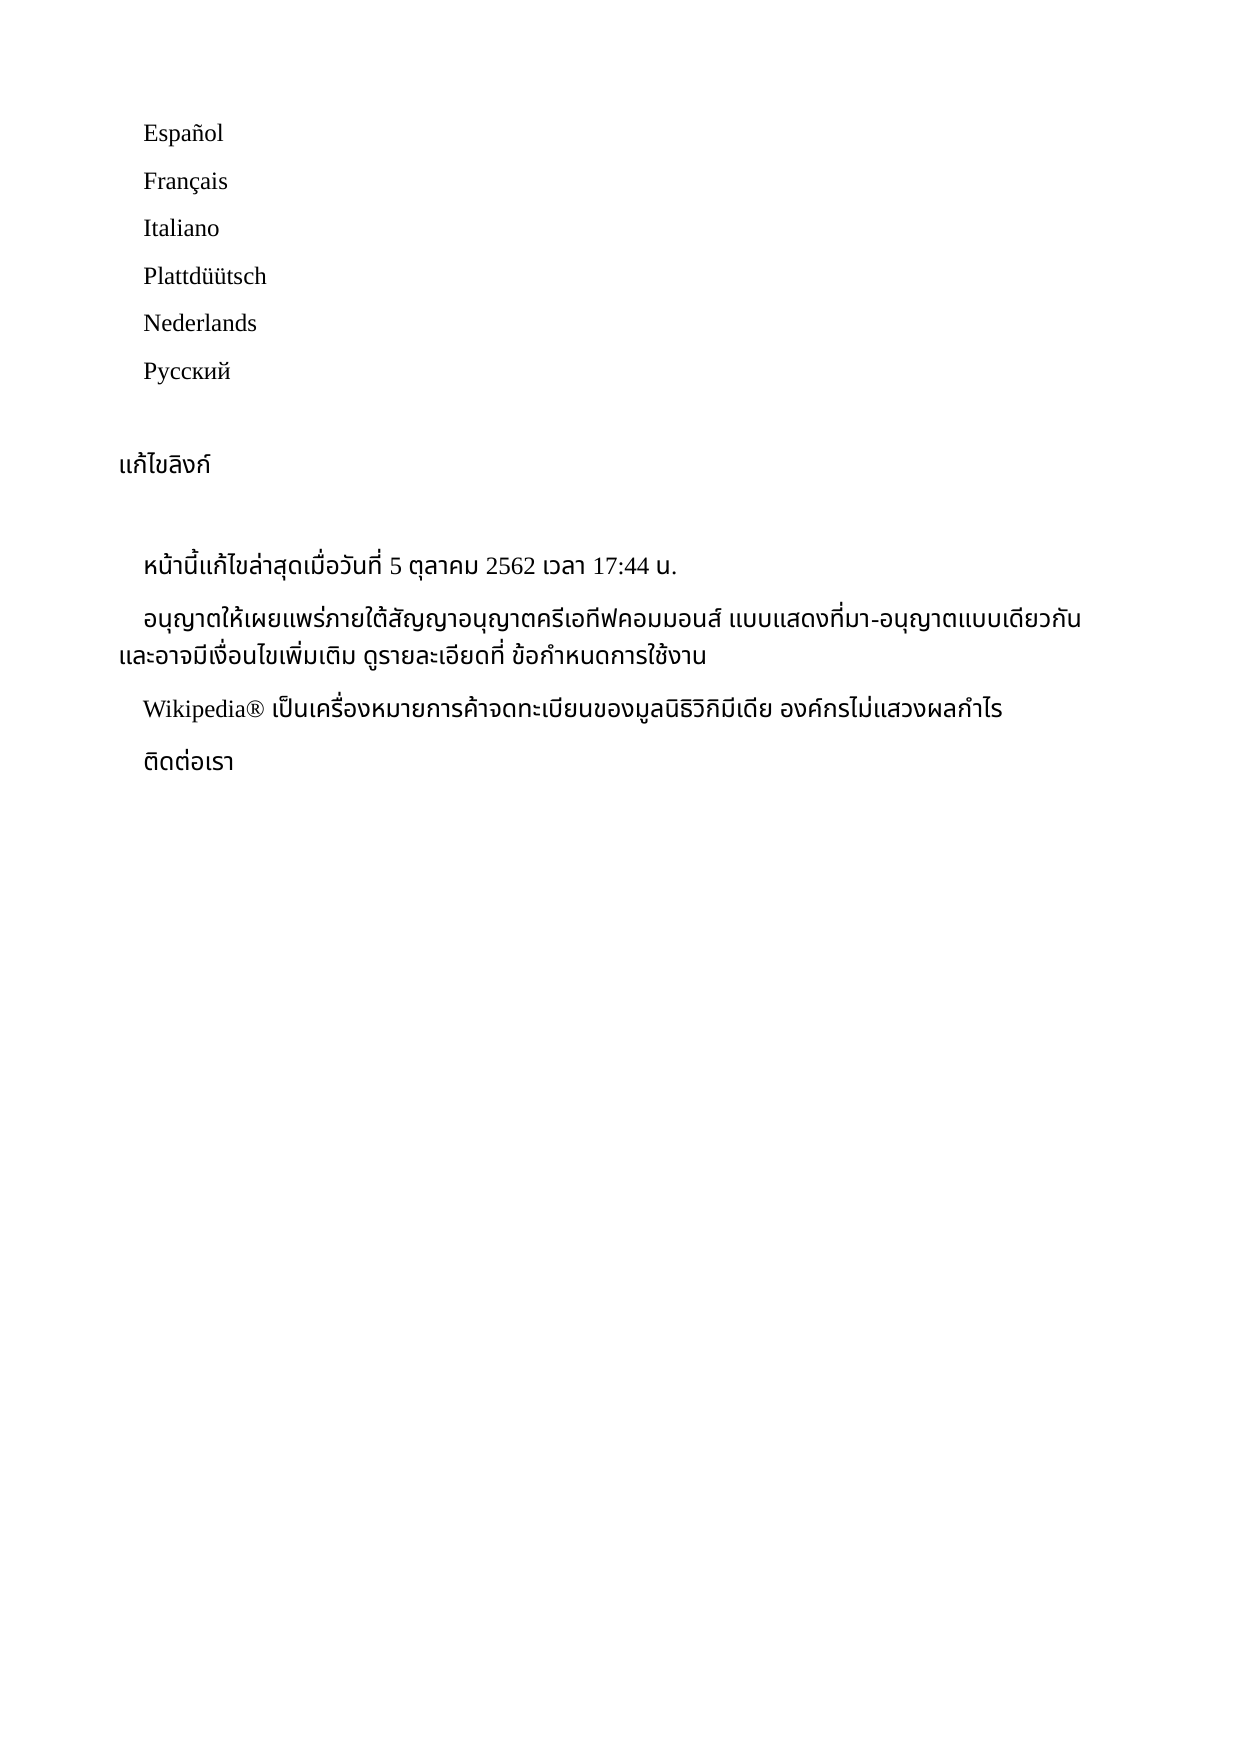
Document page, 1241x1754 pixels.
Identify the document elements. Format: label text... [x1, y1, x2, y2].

text หน้านี้แก้ไขล่าสุดเมื่อวันที่ 5 ตุลาคม 2562 เวลา 17:44 น. [118, 551, 1122, 584]
text Nederlands [118, 308, 1122, 337]
text Español [118, 118, 1122, 147]
text อนุญาตให้เผยแพร่ภายใต้สัญญาอนุญาตครีเอทีฟคอมมอนส์ แบบแสดงที่มา-อนุญาตแบบเดียวกัน และอาจมีเงื่อนไขเพิ่มเติม ดูรายละเอียดที่ ข้อกำหนดการใช้งาน [118, 604, 1122, 675]
text Wikipedia® เป็นเครื่องหมายการค้าจดทะเบียนของมูลนิธิวิกิมีเดีย องค์กรไม่แสวงผลกำไร [118, 694, 1122, 728]
text Français [118, 166, 1122, 194]
text แก้ไขลิงก์ [118, 451, 1122, 484]
text ติดต่อเรา [118, 747, 1122, 781]
text Plattdüütsch [118, 261, 1122, 290]
text Русский [118, 356, 1122, 385]
text Italiano [118, 213, 1122, 242]
